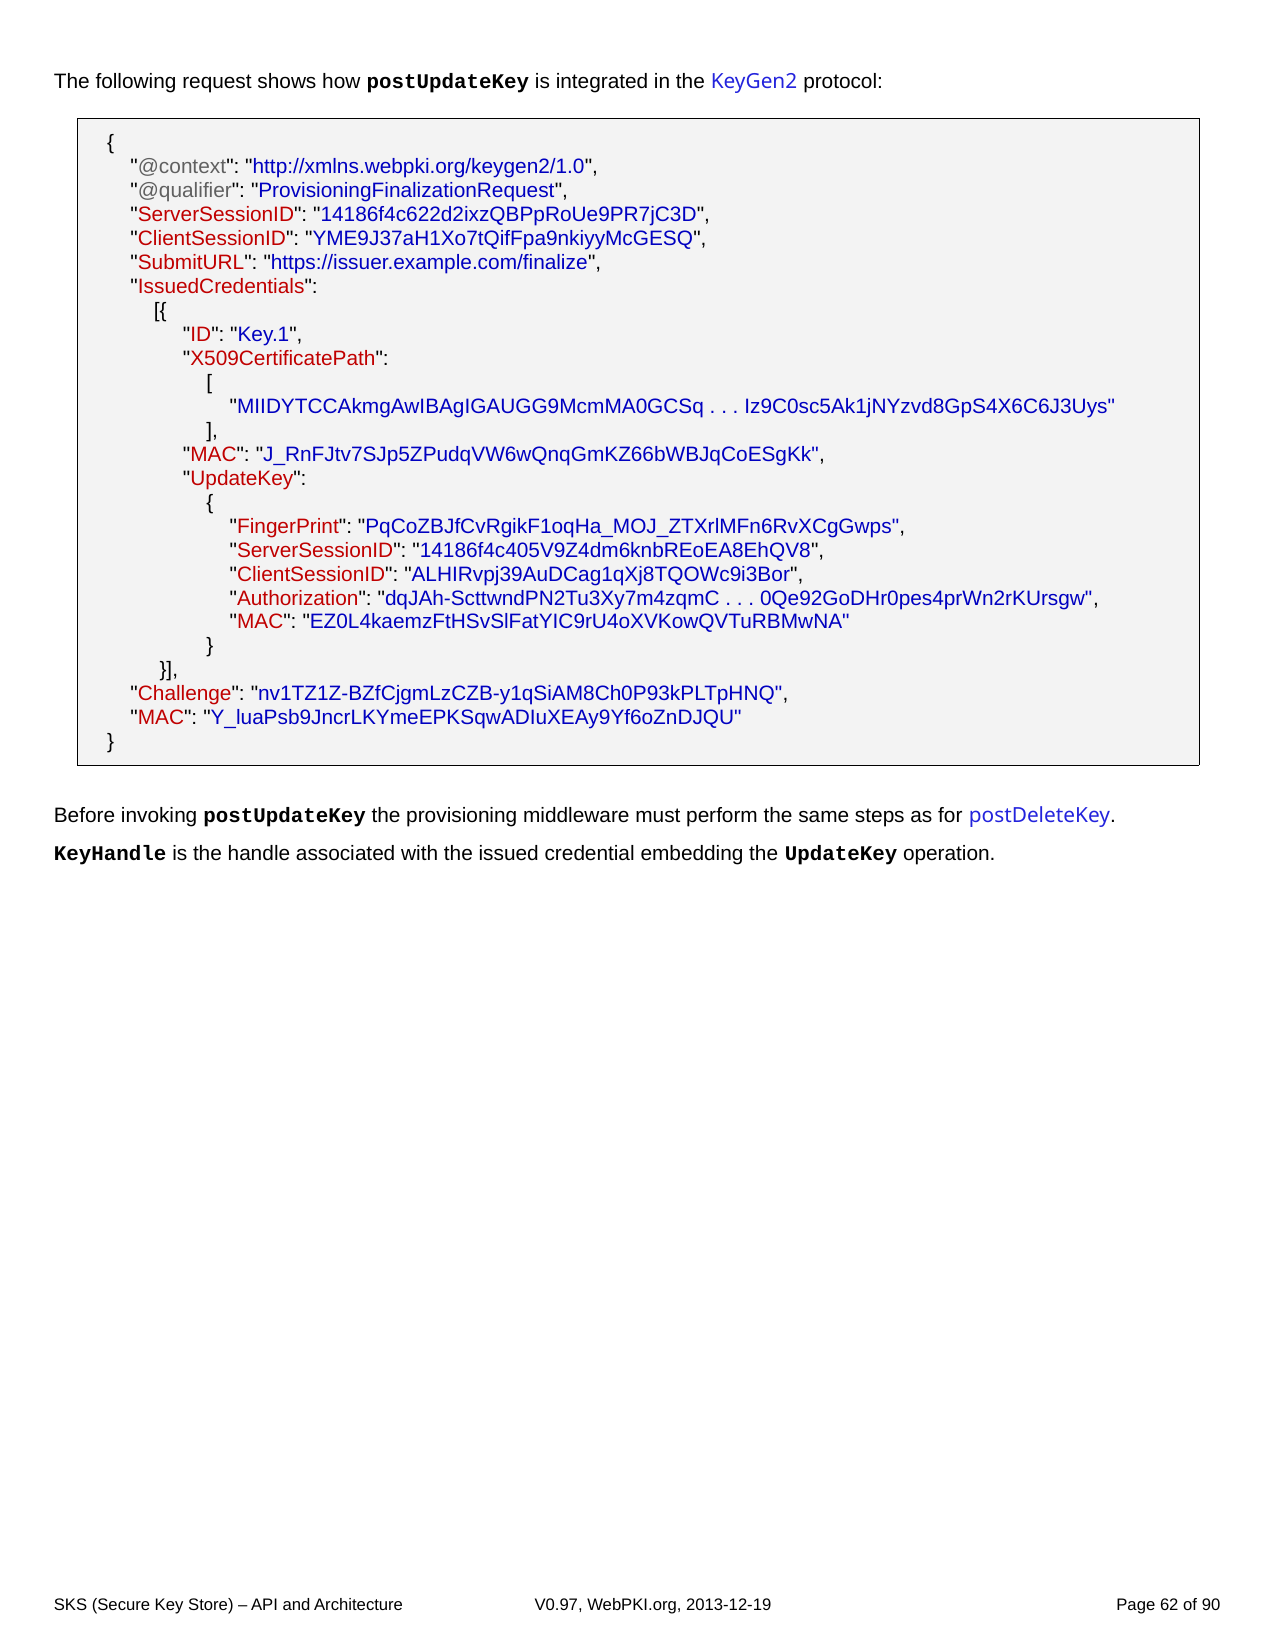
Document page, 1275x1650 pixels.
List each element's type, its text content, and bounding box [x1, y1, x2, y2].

text KeyHandle is the handle associated with the issued credential embedding the UpdateKey operation. [54, 841, 1221, 867]
text The following request shows how postUpdateKey is integrated in the KeyGen2 protocol: [54, 66, 1221, 118]
table_header { "@context": "http://xmlns.webpki.org/keygen2/1.0", "@qualifier": "ProvisioningFinalizationRequest", "ServerSessionID": "14186f4c622d2ixzQBPpRoUe9PR7jC3D", "ClientSessionID": "YME9J37aH1Xo7tQifFpa9nkiyyMcGESQ", "SubmitURL": "https://issuer.example.com/finalize", "IssuedCredentials": [{ "ID": "Key.1", "X509CertificatePath": [ "MIIDYTCCAkmgAwIBAgIGAUGG9McmMA0GCSq . . . Iz9C0sc5Ak1jNYzvd8GpS4X6C6J3Uys" ], "MAC": "J_RnFJtv7SJp5ZPudqVW6wQnqGmKZ66bWBJqCoESgKk", "UpdateKey": { "FingerPrint": "PqCoZBJfCvRgikF1oqHa_MOJ_ZTXrlMFn6RvXCgGwps", "ServerSessionID": "14186f4c405V9Z4dm6knbREoEA8EhQV8", "ClientSessionID": "ALHIRvpj39AuDCag1qXj8TQOWc9i3Bor", "Authorization": "dqJAh-ScttwndPN2Tu3Xy7m4zqmC . . . 0Qe92GoDHr0pes4prWn2rKUrsgw", "MAC": "EZ0L4kaemzFtHSvSlFatYIC9rU4oXVKowQVTuRBMwNA" } }], "Challenge": "nv1TZ1Z-BZfCjgmLzCZB-y1qSiAM8Ch0P93kPLTpHNQ", "MAC": "Y_luaPsb9JncrLKYmeEPKSqwADIuXEAy9Yf6oZnDJQU" } [78, 119, 1199, 765]
text Before invoking postUpdateKey the provisioning middleware must perform the same steps as for postDeleteKey. [54, 801, 1221, 829]
